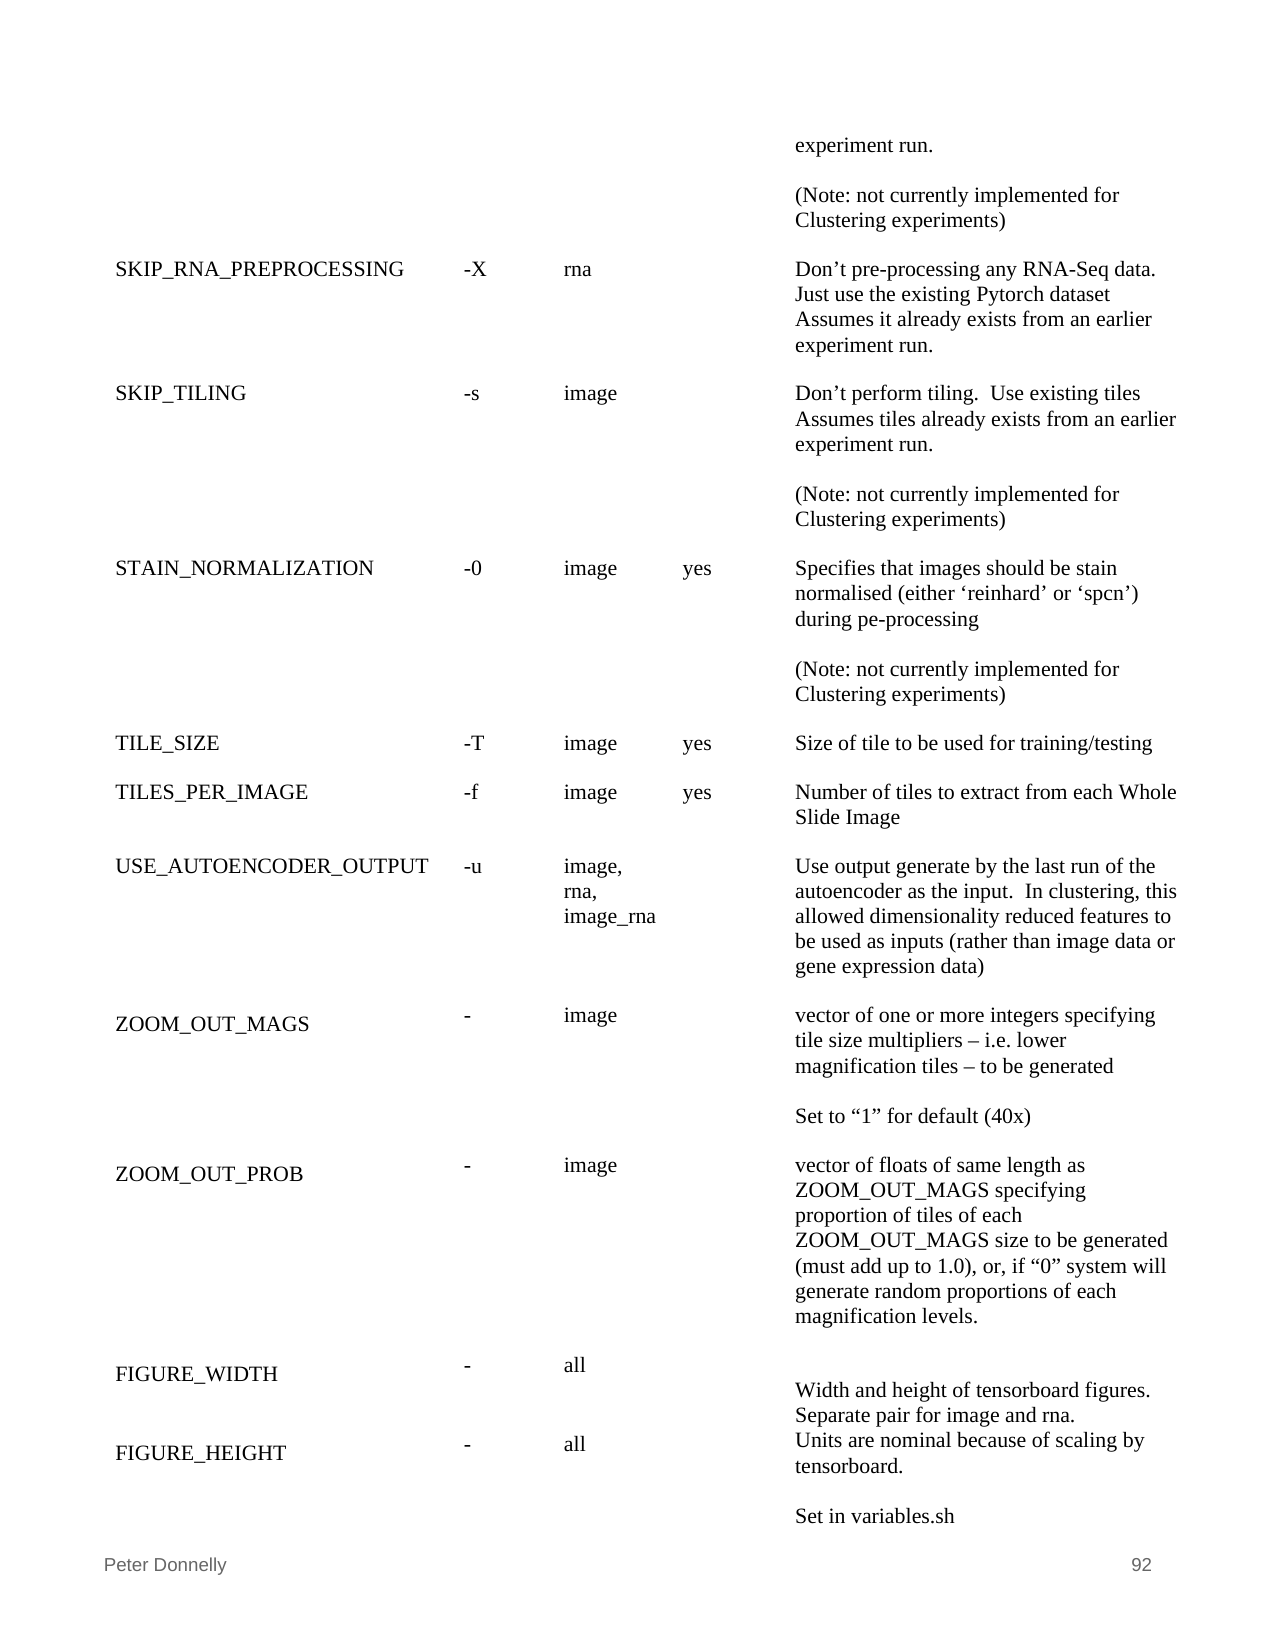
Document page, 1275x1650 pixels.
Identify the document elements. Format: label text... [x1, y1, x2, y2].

table_cell - [452, 990, 552, 1140]
table_cell -T [452, 718, 552, 767]
table_cell [671, 990, 783, 1140]
table_cell image [552, 990, 671, 1140]
table_cell FIGURE_WIDTH [104, 1340, 452, 1419]
table_cell [671, 120, 783, 244]
table_cell STAIN_NORMALIZATION [104, 543, 452, 718]
table_cell all [552, 1419, 671, 1540]
table_cell Use output generate by the last run of the autoencoder as the input. In clustering, this allowed dimensionality reduced features to be used as inputs (rather than image data or gene expression data) [783, 841, 1189, 990]
table_cell ZOOM_OUT_MAGS [104, 990, 452, 1140]
table_cell image, rna, image_rna [552, 841, 671, 990]
table_cell SKIP_TILING [104, 369, 452, 543]
table_cell -f [452, 767, 552, 841]
table_cell ZOOM_OUT_PROB [104, 1140, 452, 1340]
table_cell image [552, 1140, 671, 1340]
table_cell [452, 120, 552, 244]
table_cell Width and height of tensorboard figures. Separate pair for image and rna. Units are nominal because of scaling by tensorboard. Set in variables.sh [783, 1340, 1189, 1540]
table_cell - [452, 1419, 552, 1540]
table_cell Specifies that images should be stain normalised (either ‘reinhard’ or ‘spcn’) during pe-processing (Note: not currently implemented for Clustering experiments) [783, 543, 1189, 718]
table_cell -X [452, 244, 552, 368]
table_cell -0 [452, 543, 552, 718]
table_cell - [452, 1340, 552, 1419]
table_cell yes [671, 767, 783, 841]
table_cell Number of tiles to extract from each Whole Slide Image [783, 767, 1189, 841]
table_cell Don’t pre-processing any RNA-Seq data. Just use the existing Pytorch dataset Assumes it already exists from an earlier experiment run. [783, 244, 1189, 368]
table_cell -s [452, 369, 552, 543]
table_cell [671, 1340, 783, 1419]
table_cell vector of floats of same length as ZOOM_OUT_MAGS specifying proportion of tiles of each ZOOM_OUT_MAGS size to be generated (must add up to 1.0), or, if “0” system will generate random proportions of each magnification levels. [783, 1140, 1189, 1340]
table_cell [671, 244, 783, 368]
table_cell [671, 1140, 783, 1340]
table_cell vector of one or more integers specifying tile size multipliers – i.e. lower magnification tiles – to be generated Set to “1” for default (40x) [783, 990, 1189, 1140]
table_cell yes [671, 543, 783, 718]
table_cell FIGURE_HEIGHT [104, 1419, 452, 1540]
table_cell -u [452, 841, 552, 990]
table_cell Size of tile to be used for training/testing [783, 718, 1189, 767]
table_cell image [552, 369, 671, 543]
table_cell TILES_PER_IMAGE [104, 767, 452, 841]
table_cell image [552, 767, 671, 841]
table_cell experiment run. (Note: not currently implemented for Clustering experiments) [783, 120, 1189, 244]
table_cell rna [552, 244, 671, 368]
table_cell TILE_SIZE [104, 718, 452, 767]
table_cell [671, 1419, 783, 1540]
table_cell SKIP_RNA_PREPROCESSING [104, 244, 452, 368]
table_cell [104, 120, 452, 244]
table_cell image [552, 543, 671, 718]
table_cell USE_AUTOENCODER_OUTPUT [104, 841, 452, 990]
table_cell [671, 369, 783, 543]
table_cell yes [671, 718, 783, 767]
table_cell [671, 841, 783, 990]
table_cell Don’t perform tiling. Use existing tiles Assumes tiles already exists from an earlier experiment run. (Note: not currently implemented for Clustering experiments) [783, 369, 1189, 543]
table_cell [552, 120, 671, 244]
table_cell - [452, 1140, 552, 1340]
table_cell all [552, 1340, 671, 1419]
table_cell image [552, 718, 671, 767]
